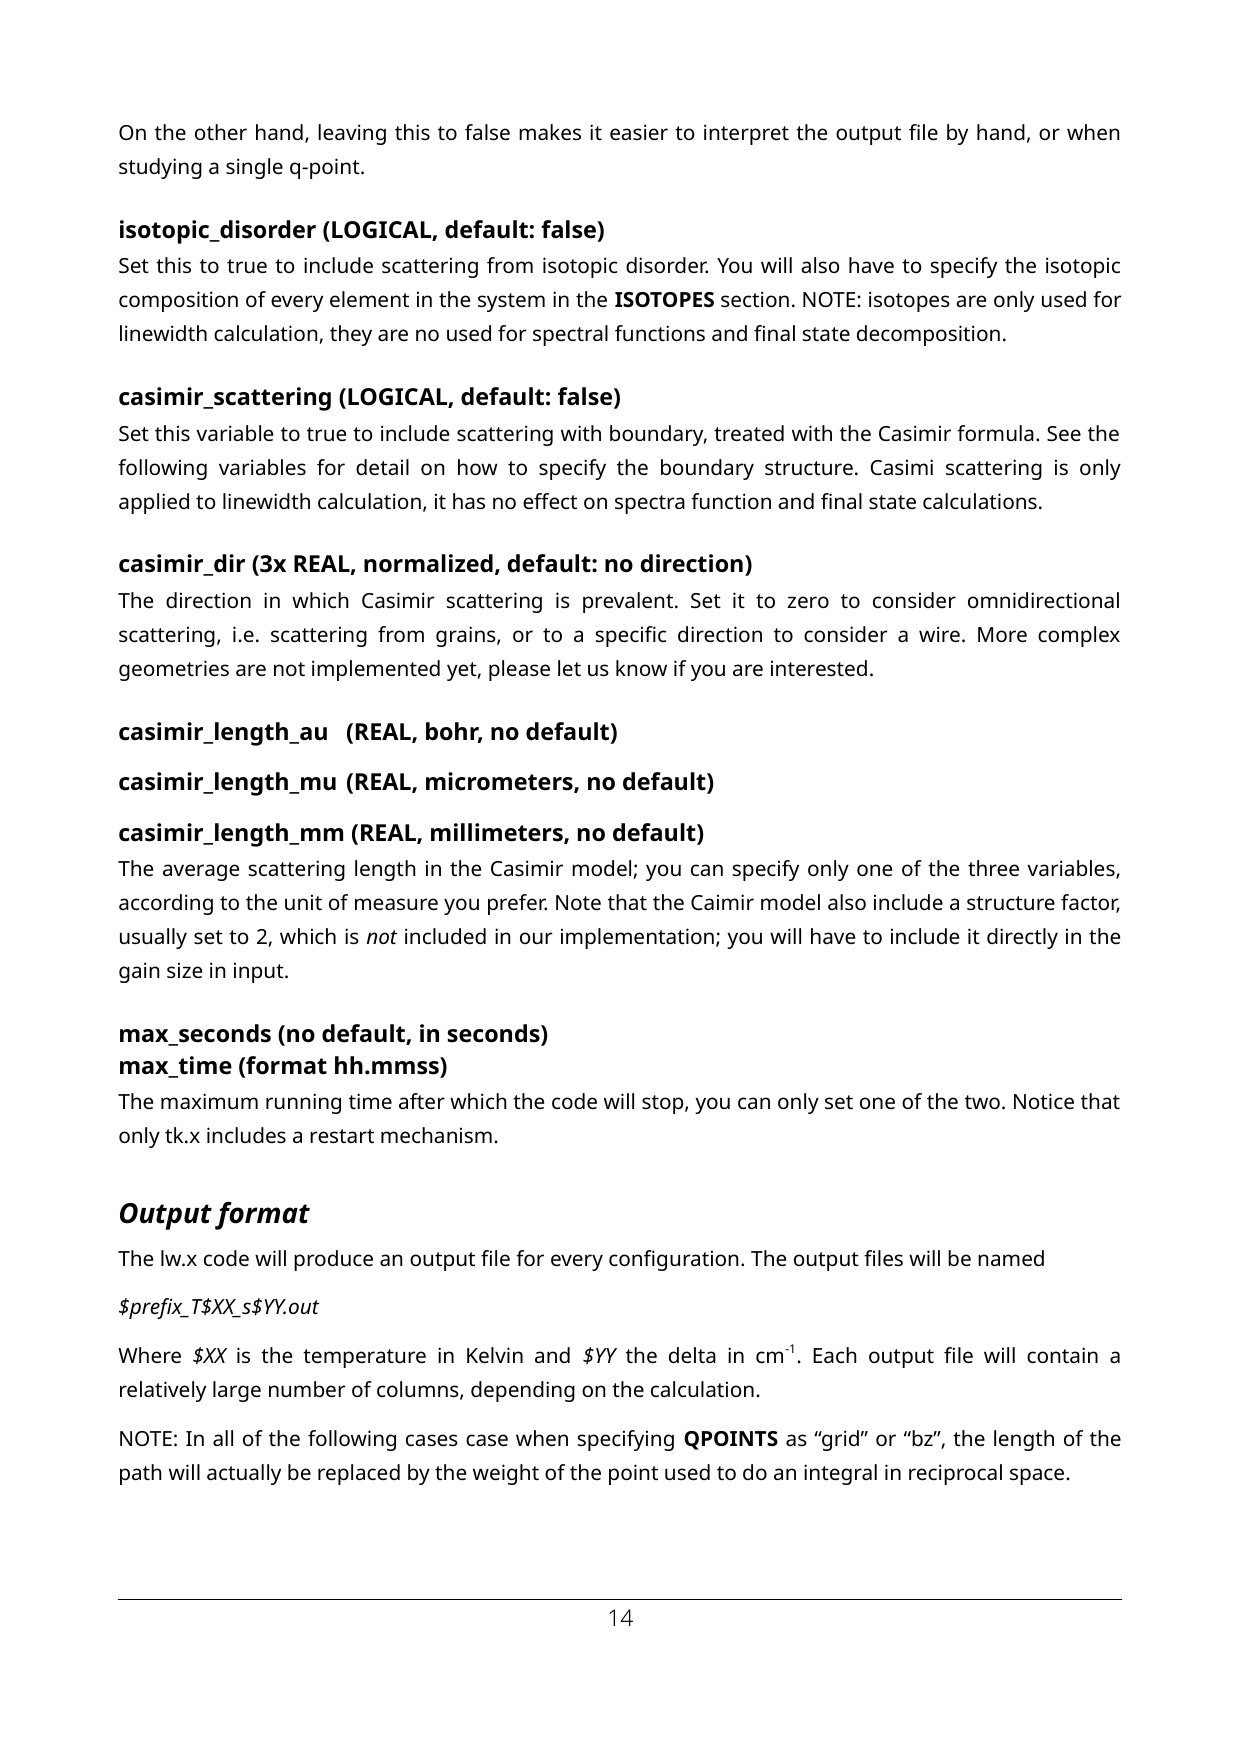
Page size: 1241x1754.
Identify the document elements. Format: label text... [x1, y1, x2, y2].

text The direction in which Casimir scattering is prevalent. Set it to zero to consider omnidirectional scattering, i.e. scattering from grains, or to a specific direction to consider a wire. More complex geometries are not implemented yet, please let us know if you are interested. [118, 586, 1122, 682]
text $prefix_T$XX_s$YY.out [118, 1292, 1122, 1321]
subtitle max_seconds (no default, in seconds) max_time (format hh.mmss) [118, 1018, 1122, 1081]
subtitle Output format [118, 1194, 1122, 1232]
text On the other hand, leaving this to false makes it easier to interpret the output file by hand, or when studying a single q-point. [118, 118, 1122, 181]
text Where $XX is the temperature in Kelvin and $YY the delta in cm-1. Each output file will contain a relatively large number of columns, depending on the calculation. [118, 1341, 1122, 1403]
text Set this to true to include scattering from isotopic disorder. You will also have to specify the isotopic composition of every element in the system in the ISOTOPES section. NOTE: isotopes are only used for linewidth calculation, they are no used for spectral functions and final state decomposition. [118, 251, 1122, 348]
subtitle isotopic_disorder (LOGICAL, default: false) [118, 213, 1122, 245]
subtitle casimir_length_mm (REAL, millimeters, no default) [118, 816, 1122, 848]
subtitle casimir_dir (3x REAL, normalized, default: no direction) [118, 548, 1122, 580]
text The average scattering length in the Casimir model; you can specify only one of the three variables, according to the unit of measure you prefer. Note that the Caimir model also include a structure factor, usually set to 2, which is not included in our implementation; you will have to include it directly in the gain size in input. [118, 854, 1122, 985]
text The maximum running time after which the code will stop, you can only set one of the two. Notice that only tk.x includes a restart mechanism. [118, 1087, 1122, 1150]
text Set this variable to true to include scattering with boundary, treated with the Casimir formula. See the following variables for detail on how to specify the boundary structure. Casimi scattering is only applied to linewidth calculation, it has no effect on spectra function and final state calculations. [118, 419, 1122, 515]
text The lw.x code will produce an output file for every configuration. The output files will be named [118, 1244, 1122, 1272]
subtitle casimir_length_au (REAL, bohr, no default) [118, 715, 1122, 747]
subtitle casimir_scattering (LOGICAL, default: false) [118, 381, 1122, 412]
text NOTE: In all of the following cases case when specifying QPOINTS as “grid” or “bz”, the length of the path will actually be replaced by the weight of the point used to do an integral in reciprocal space. [118, 1424, 1122, 1486]
subtitle casimir_length_mu (REAL, micrometers, no default) [118, 766, 1122, 797]
